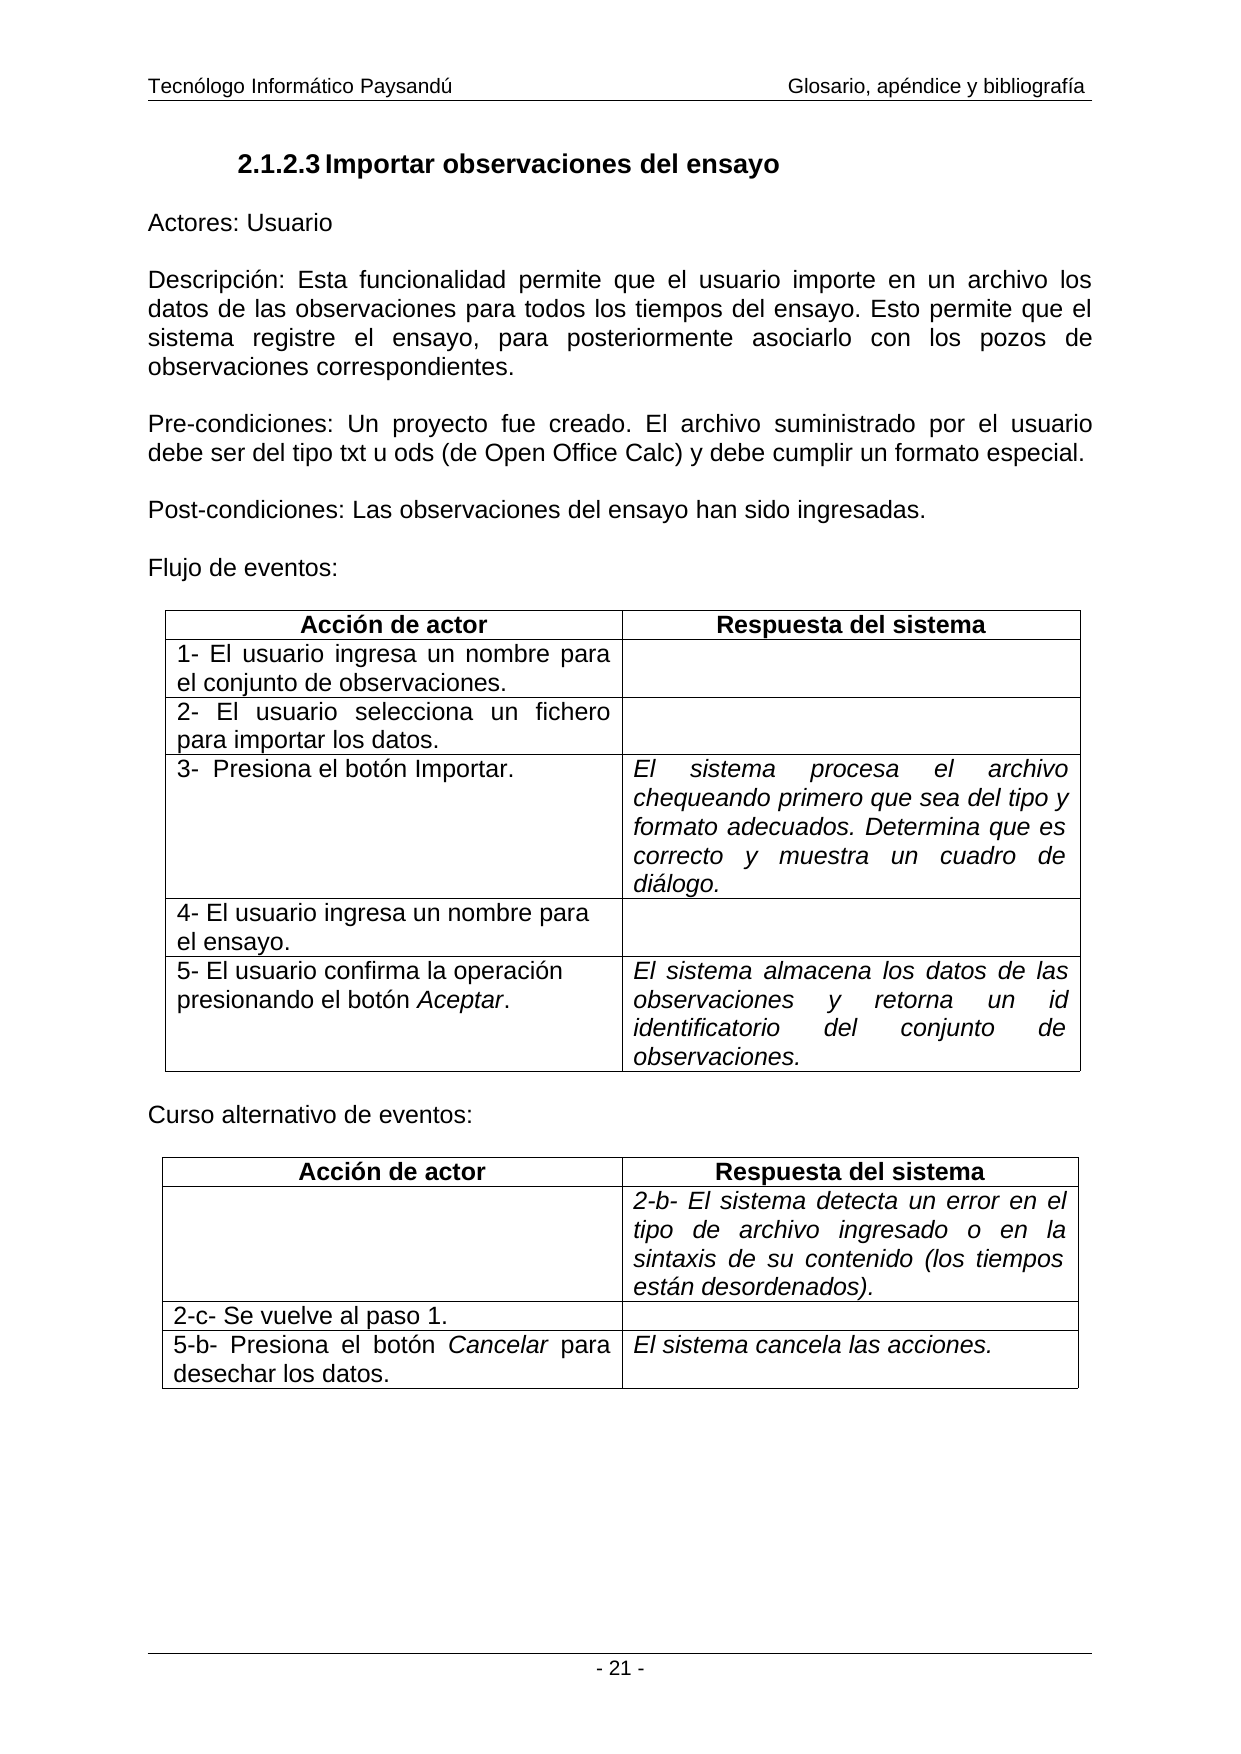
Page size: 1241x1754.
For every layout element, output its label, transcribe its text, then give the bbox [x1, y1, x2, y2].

table_cell 4- El usuario ingresa un nombre para el ensayo. [166, 899, 622, 956]
table_cell 3- Presiona el botón Importar. [166, 755, 622, 898]
table_header Respuesta del sistema [623, 1158, 1078, 1186]
table_cell El sistema almacena los datos de las observaciones y retorna un id identificatorio del conjunto de observaciones. [623, 957, 1080, 1071]
table_cell 2- El usuario selecciona un fichero para importar los datos. [166, 698, 622, 754]
table_cell 2-b- El sistema detecta un error en el tipo de archivo ingresado o en la sintaxis de su contenido (los tiempos están desordenados). [623, 1187, 1078, 1301]
table_cell [163, 1187, 622, 1301]
table_header Acción de actor [163, 1158, 622, 1186]
table_cell [623, 899, 1080, 956]
text Post-condiciones: Las observaciones del ensayo han sido ingresadas. [148, 495, 1092, 524]
table_cell 1- El usuario ingresa un nombre para el conjunto de observaciones. [166, 640, 622, 697]
text Pre-condiciones: Un proyecto fue creado. El archivo suministrado por el usuario debe ser del tipo txt u ods (de Open Office Calc) y debe cumplir un formato especial. [148, 409, 1092, 466]
text Curso alternativo de eventos: [148, 1100, 1092, 1128]
text Descripción: Esta funcionalidad permite que el usuario importe en un archivo los datos de las observaciones para todos los tiempos del ensayo. Esto permite que el sistema registre el ensayo, para posteriormente asociarlo con los pozos de observaciones correspondientes. [148, 265, 1092, 380]
table_cell [623, 698, 1080, 754]
table_cell El sistema procesa el archivo chequeando primero que sea del tipo y formato adecuados. Determina que es correcto y muestra un cuadro de diálogo. [623, 755, 1080, 898]
subtitle Importar observaciones del ensayo [237, 148, 1092, 179]
table_cell 5- El usuario confirma la operación presionando el botón Aceptar. [166, 957, 622, 1071]
table_header Acción de actor [166, 611, 622, 639]
table_header Respuesta del sistema [623, 611, 1080, 639]
table_cell 5-b- Presiona el botón Cancelar para desechar los datos. [163, 1331, 622, 1388]
table_cell 2-c- Se vuelve al paso 1. [163, 1302, 622, 1330]
table_cell [623, 1302, 1078, 1330]
text Flujo de eventos: [148, 553, 1092, 581]
text Actores: Usuario [148, 208, 1092, 236]
table_cell El sistema cancela las acciones. [623, 1331, 1078, 1388]
table_cell [623, 640, 1080, 697]
